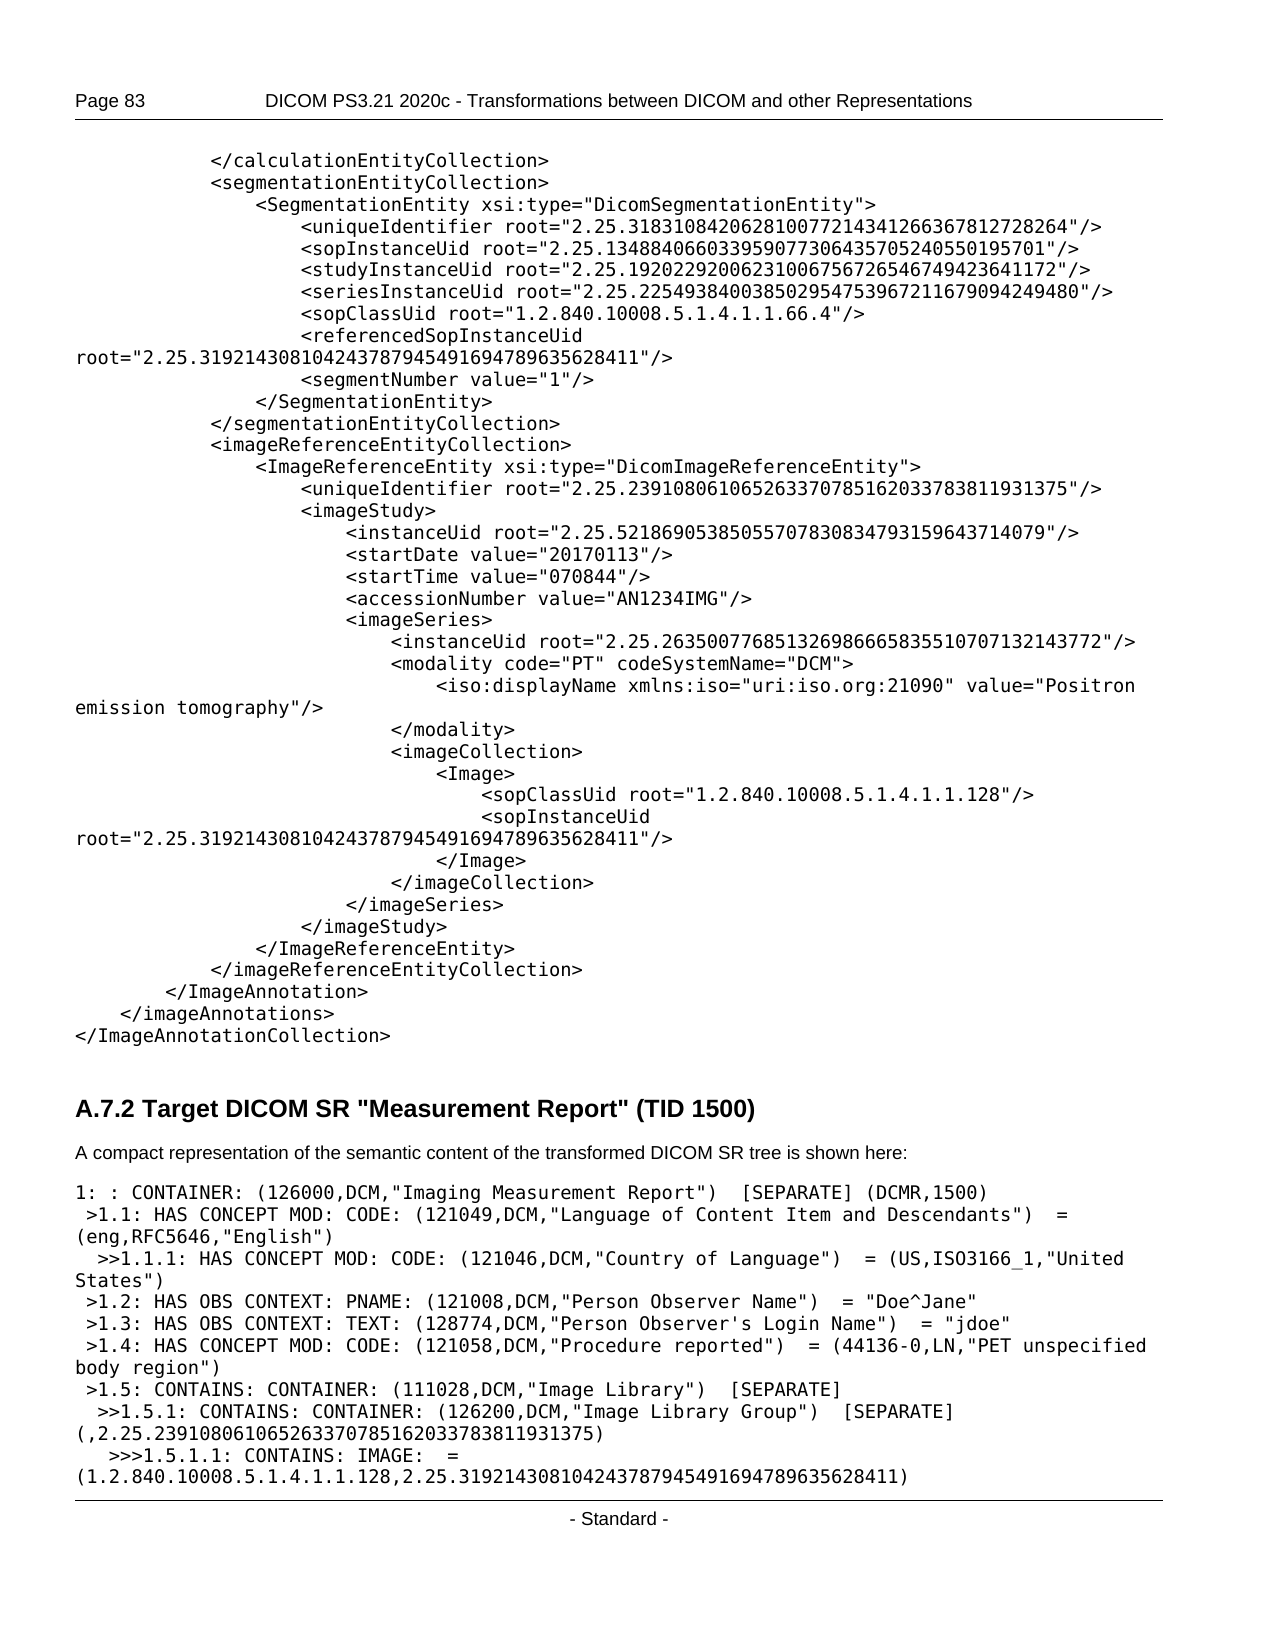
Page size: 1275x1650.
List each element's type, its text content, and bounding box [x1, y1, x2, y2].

text A compact representation of the semantic content of the transformed DICOM SR tree is shown here: [75, 1142, 1162, 1163]
text </calculationEntityCollection> <segmentationEntityCollection> <SegmentationEntity xsi:type="DicomSegmentationEntity"> <uniqueIdentifier root="2.25.318310842062810077214341266367812728264"/> <sopInstanceUid root="2.25.134884066033959077306435705240550195701"/> <studyInstanceUid root="2.25.19202292006231006756726546749423641172"/> <seriesInstanceUid root="2.25.225493840038502954753967211679094249480"/> <sopClassUid root="1.2.840.10008.5.1.4.1.1.66.4"/> <referencedSopInstanceUid root="2.25.319214308104243787945491694789635628411"/> <segmentNumber value="1"/> </SegmentationEntity> </segmentationEntityCollection> <imageReferenceEntityCollection> <ImageReferenceEntity xsi:type="DicomImageReferenceEntity"> <uniqueIdentifier root="2.25.239108061065263370785162033783811931375"/> <imageStudy> <instanceUid root="2.25.52186905385055707830834793159643714079"/> <startDate value="20170113"/> <startTime value="070844"/> <accessionNumber value="AN1234IMG"/> <imageSeries> <instanceUid root="2.25.263500776851326986665835510707132143772"/> <modality code="PT" codeSystemName="DCM"> <iso:displayName xmlns:iso="uri:iso.org:21090" value="Positron emission tomography"/> </modality> <imageCollection> <Image> <sopClassUid root="1.2.840.10008.5.1.4.1.1.128"/> <sopInstanceUid root="2.25.319214308104243787945491694789635628411"/> </Image> </imageCollection> </imageSeries> </imageStudy> </ImageReferenceEntity> </imageReferenceEntityCollection> </ImageAnnotation> </imageAnnotations> </ImageAnnotationCollection> [75, 150, 1162, 1076]
text A.7.2 Target DICOM SR "Measurement Report" (TID 1500) [75, 1094, 1162, 1123]
text 1: : CONTAINER: (126000,DCM,"Imaging Measurement Report") [SEPARATE] (DCMR,1500) >1.1: HAS CONCEPT MOD: CODE: (121049,DCM,"Language of Content Item and Descendants") = (eng,RFC5646,"English") >>1.1.1: HAS CONCEPT MOD: CODE: (121046,DCM,"Country of Language") = (US,ISO3166_1,"United States") >1.2: HAS OBS CONTEXT: PNAME: (121008,DCM,"Person Observer Name") = "Doe^Jane" >1.3: HAS OBS CONTEXT: TEXT: (128774,DCM,"Person Observer's Login Name") = "jdoe" >1.4: HAS CONCEPT MOD: CODE: (121058,DCM,"Procedure reported") = (44136-0,LN,"PET unspecified body region") >1.5: CONTAINS: CONTAINER: (111028,DCM,"Image Library") [SEPARATE] >>1.5.1: CONTAINS: CONTAINER: (126200,DCM,"Image Library Group") [SEPARATE] (,2.25.239108061065263370785162033783811931375) >>>1.5.1.1: CONTAINS: IMAGE: = (1.2.840.10008.5.1.4.1.1.128,2.25.319214308104243787945491694789635628411) [75, 1182, 1162, 1488]
